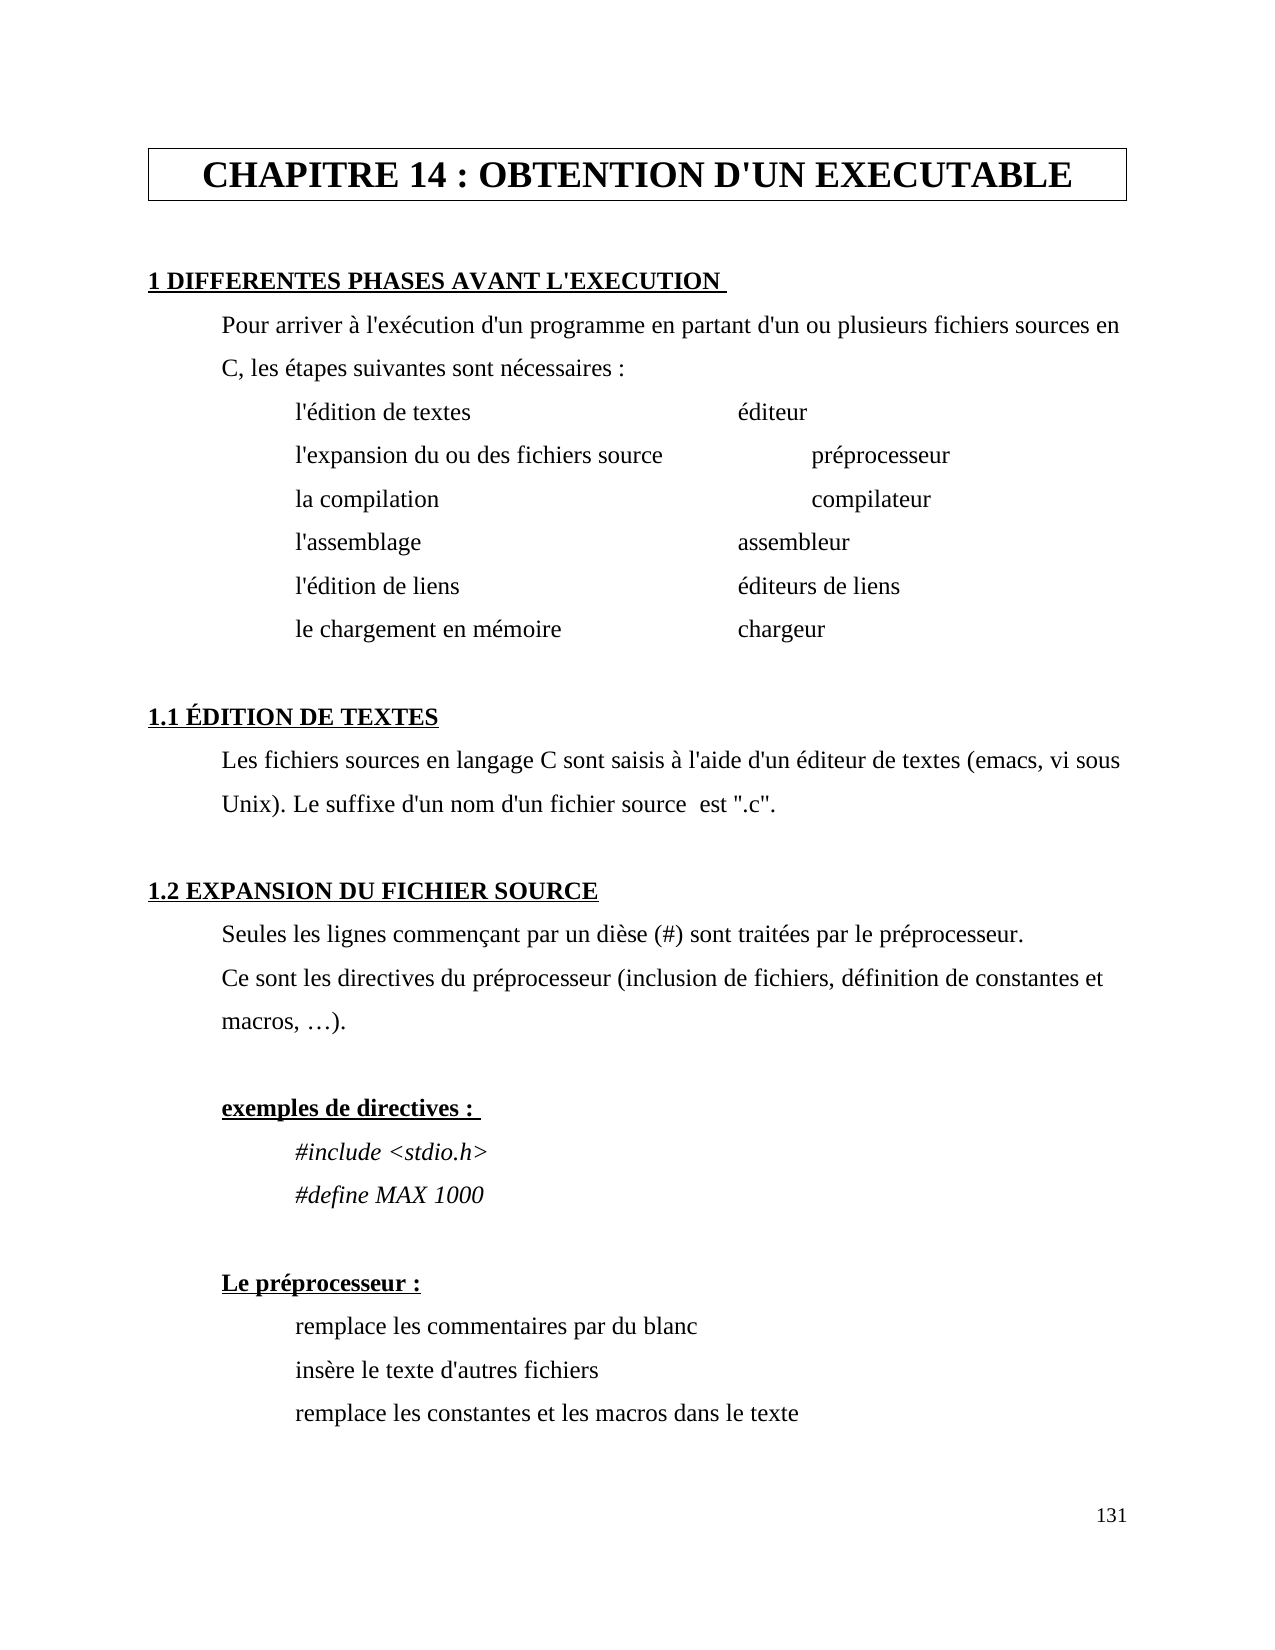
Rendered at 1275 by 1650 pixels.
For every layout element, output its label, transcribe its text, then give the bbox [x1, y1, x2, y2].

text Pour arriver à l'exécution d'un programme en partant d'un ou plusieurs fichiers sources en C, les étapes suivantes sont nécessaires : [148, 309, 1127, 382]
text Seules les lignes commençant par un dièse (#) sont traitées par le préprocesseur. [148, 919, 1127, 948]
text la compilation compilateur [148, 484, 1127, 513]
text l'assemblage assembleur [148, 527, 1127, 556]
text l'expansion du ou des fichiers source préprocesseur [148, 440, 1127, 469]
text le chargement en mémoire chargeur [148, 614, 1127, 643]
text exemples de directives : [148, 1093, 1127, 1122]
text 1.1 édition de textes [148, 701, 1127, 730]
text insère le texte d'autres fichiers [148, 1354, 1127, 1383]
text 1.2 expansion du fichier source [148, 876, 1127, 904]
text l'édition de textes éditeur [148, 397, 1127, 426]
text #include <stdio.h> [148, 1137, 1127, 1166]
text remplace les commentaires par du blanc [148, 1311, 1127, 1340]
text Les fichiers sources en langage C sont saisis à l'aide d'un éditeur de textes (emacs, vi sous Unix). Le suffixe d'un nom d'un fichier source est ''.c". [148, 745, 1127, 817]
text Le préprocesseur : [148, 1267, 1127, 1296]
text #define MAX 1000 [148, 1180, 1127, 1209]
text l'édition de liens éditeurs de liens [148, 571, 1127, 600]
text 1 DIFFERENTES PHASES AVANT L'EXECUTION [148, 266, 1127, 295]
text remplace les constantes et les macros dans le texte [148, 1398, 1127, 1427]
text chapitre 14 : Obtention d'UN EXECUTABLE [149, 149, 1126, 200]
text Ce sont les directives du préprocesseur (inclusion de fichiers, définition de constantes et macros, …). [148, 963, 1127, 1035]
